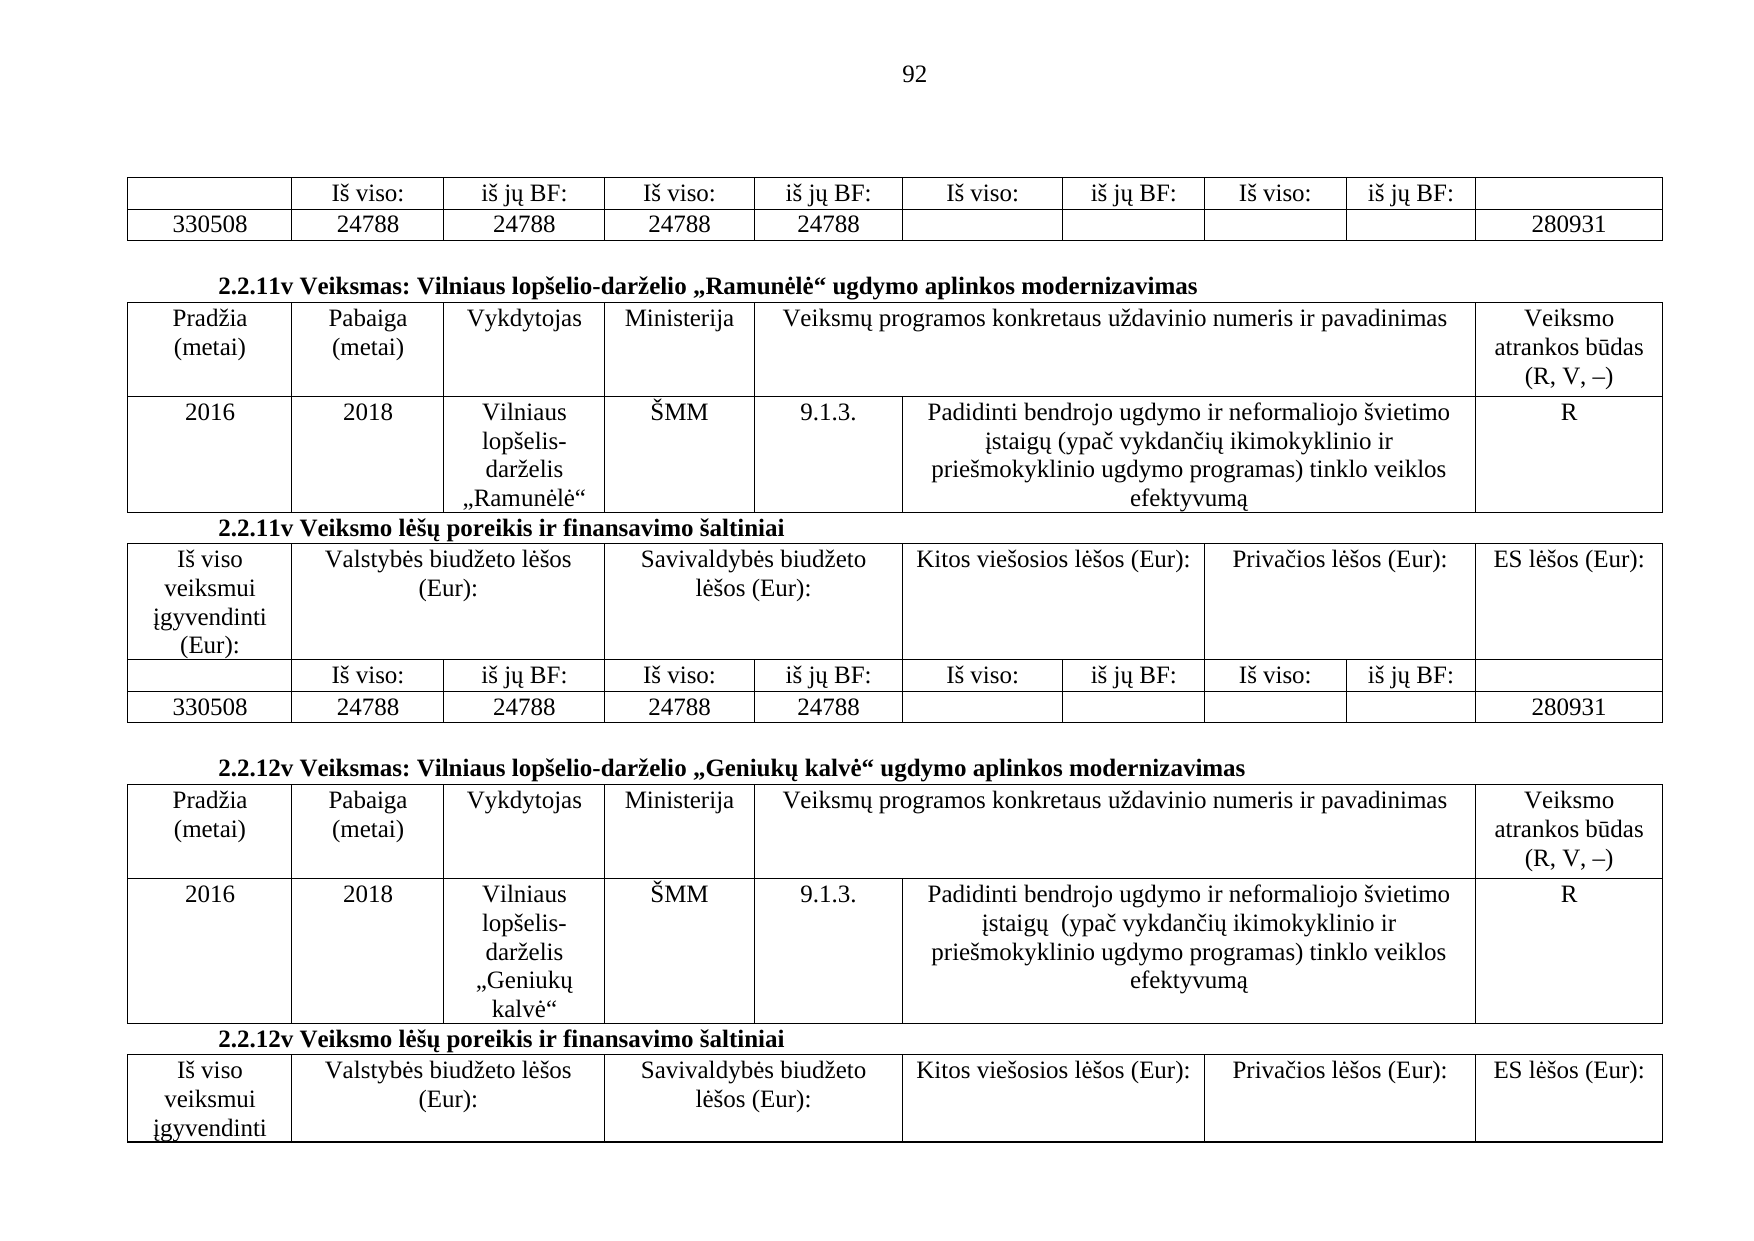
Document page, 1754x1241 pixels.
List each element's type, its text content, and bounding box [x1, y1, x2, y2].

table_cell Ministerija [605, 785, 754, 878]
table_cell [903, 210, 1062, 240]
table_cell iš jų BF: [755, 660, 902, 691]
table_cell [1205, 210, 1346, 240]
table_cell Iš viso: [605, 660, 754, 691]
table_cell Savivaldybės biudžeto lėšos (Eur): [605, 1055, 902, 1141]
table_cell Pradžia (metai) [128, 303, 291, 396]
table_cell 2.2.12v Veiksmo lėšų poreikis ir finansavimo šaltiniai [128, 1024, 1663, 1054]
table_cell iš jų BF: [444, 660, 604, 691]
table_cell [604, 241, 754, 271]
table_cell 24788 [605, 692, 754, 722]
table_cell [1476, 660, 1662, 691]
table_cell iš jų BF: [1063, 178, 1204, 208]
table_cell Iš viso: [903, 660, 1062, 691]
table_cell Veiksmų programos konkretaus uždavinio numeris ir pavadinimas [755, 303, 1475, 396]
table_cell Vykdytojas [444, 303, 604, 396]
table_cell Veiksmų programos konkretaus uždavinio numeris ir pavadinimas [755, 785, 1475, 878]
table_cell Savivaldybės biudžeto lėšos (Eur): [605, 544, 902, 659]
table_cell [1063, 723, 1204, 753]
table_cell 24788 [444, 692, 604, 722]
table_cell 24788 [755, 692, 902, 722]
table_cell 24788 [444, 210, 604, 240]
table_cell [1204, 723, 1346, 753]
table_cell iš jų BF: [1347, 660, 1475, 691]
table_cell Privačios lėšos (Eur): [1205, 1055, 1475, 1141]
table_cell [444, 241, 604, 271]
table_cell [128, 241, 292, 271]
table_cell 280931 [1476, 210, 1662, 240]
table_cell [1063, 210, 1204, 240]
table_cell [1204, 241, 1346, 271]
table_cell 2018 [292, 879, 443, 1023]
table_cell 330508 [128, 692, 291, 722]
table_cell [1347, 692, 1475, 722]
table_cell [902, 241, 1063, 271]
table_cell [1346, 723, 1475, 753]
table_cell iš jų BF: [1347, 178, 1475, 208]
table_cell [1063, 241, 1204, 271]
table_cell Iš viso: [903, 178, 1062, 208]
table_cell Valstybės biudžeto lėšos (Eur): [292, 544, 604, 659]
table_cell [128, 660, 291, 691]
table_cell 330508 [128, 210, 291, 240]
table_cell [128, 178, 291, 208]
table_cell Ministerija [605, 303, 754, 396]
table_cell Iš viso: [1205, 660, 1346, 691]
table_cell Iš viso veiksmui įgyvendinti [128, 1055, 291, 1141]
table_cell Kitos viešosios lėšos (Eur): [903, 1055, 1204, 1141]
table_cell Pradžia (metai) [128, 785, 291, 878]
table_cell Vykdytojas [444, 785, 604, 878]
table_cell [292, 723, 444, 753]
table_cell R [1476, 397, 1662, 512]
table_cell [444, 723, 604, 753]
table_cell Vilniaus lopšelis-darželis „Geniukų kalvė“ [444, 879, 604, 1023]
table_cell 2.2.11v Veiksmo lėšų poreikis ir finansavimo šaltiniai [128, 513, 1663, 543]
table_cell ŠMM [605, 397, 754, 512]
table_cell Veiksmo atrankos būdas (R, V, –) [1476, 785, 1662, 878]
table_cell Iš viso: [292, 660, 443, 691]
table_cell [1205, 692, 1346, 722]
table_cell 2016 [128, 879, 291, 1023]
table_cell [1347, 210, 1475, 240]
table_cell ES lėšos (Eur): [1476, 544, 1662, 659]
table_cell 24788 [292, 210, 443, 240]
table_cell 9.1.3. [755, 879, 902, 1023]
table_cell [903, 692, 1062, 722]
table_cell ŠMM [605, 879, 754, 1023]
table_cell [1475, 241, 1663, 271]
table_cell 280931 [1476, 692, 1662, 722]
table_cell [1346, 241, 1475, 271]
table_cell Iš viso: [605, 178, 754, 208]
table_cell 2018 [292, 397, 443, 512]
table_cell 24788 [605, 210, 754, 240]
table_cell R [1476, 879, 1662, 1023]
table_cell 2016 [128, 397, 291, 512]
table_cell [1063, 692, 1204, 722]
table_cell 24788 [755, 210, 902, 240]
table_cell Valstybės biudžeto lėšos (Eur): [292, 1055, 604, 1141]
table_cell 9.1.3. [755, 397, 902, 512]
table_cell Vilniaus lopšelis-darželis „Ramunėlė“ [444, 397, 604, 512]
table_cell iš jų BF: [444, 178, 604, 208]
table_cell ES lėšos (Eur): [1476, 1055, 1662, 1141]
table_cell 24788 [292, 692, 443, 722]
table_cell Padidinti bendrojo ugdymo ir neformaliojo švietimo įstaigų (ypač vykdančių ikimokyklinio ir priešmokyklinio ugdymo programas) tinklo veiklos efektyvumą [903, 397, 1475, 512]
table_cell Veiksmo atrankos būdas (R, V, –) [1476, 303, 1662, 396]
table_cell Padidinti bendrojo ugdymo ir neformaliojo švietimo įstaigų (ypač vykdančių ikimokyklinio ir priešmokyklinio ugdymo programas) tinklo veiklos efektyvumą [903, 879, 1475, 1023]
table_cell iš jų BF: [755, 178, 902, 208]
table_cell 2.2.12v Veiksmas: Vilniaus lopšelio-darželio „Geniukų kalvė“ ugdymo aplinkos modernizavimas [128, 753, 1663, 784]
table_cell 2.2.11v Veiksmas: Vilniaus lopšelio-darželio „Ramunėlė“ ugdymo aplinkos modernizavimas [128, 271, 1663, 302]
table_cell Pabaiga (metai) [292, 785, 443, 878]
table_cell Pabaiga (metai) [292, 303, 443, 396]
table_cell Iš viso: [292, 178, 443, 208]
table_cell [128, 723, 292, 753]
table_cell Iš viso: [1205, 178, 1346, 208]
table_cell [292, 241, 444, 271]
table_cell iš jų BF: [1063, 660, 1204, 691]
table_cell Iš viso veiksmui įgyvendinti (Eur): [128, 544, 291, 659]
table_cell Privačios lėšos (Eur): [1205, 544, 1475, 659]
table_cell [754, 241, 902, 271]
table_cell [1476, 178, 1662, 208]
table_cell [902, 723, 1063, 753]
table_cell [604, 723, 754, 753]
table_cell [754, 723, 902, 753]
table_cell Kitos viešosios lėšos (Eur): [903, 544, 1204, 659]
table_cell [1475, 723, 1663, 753]
